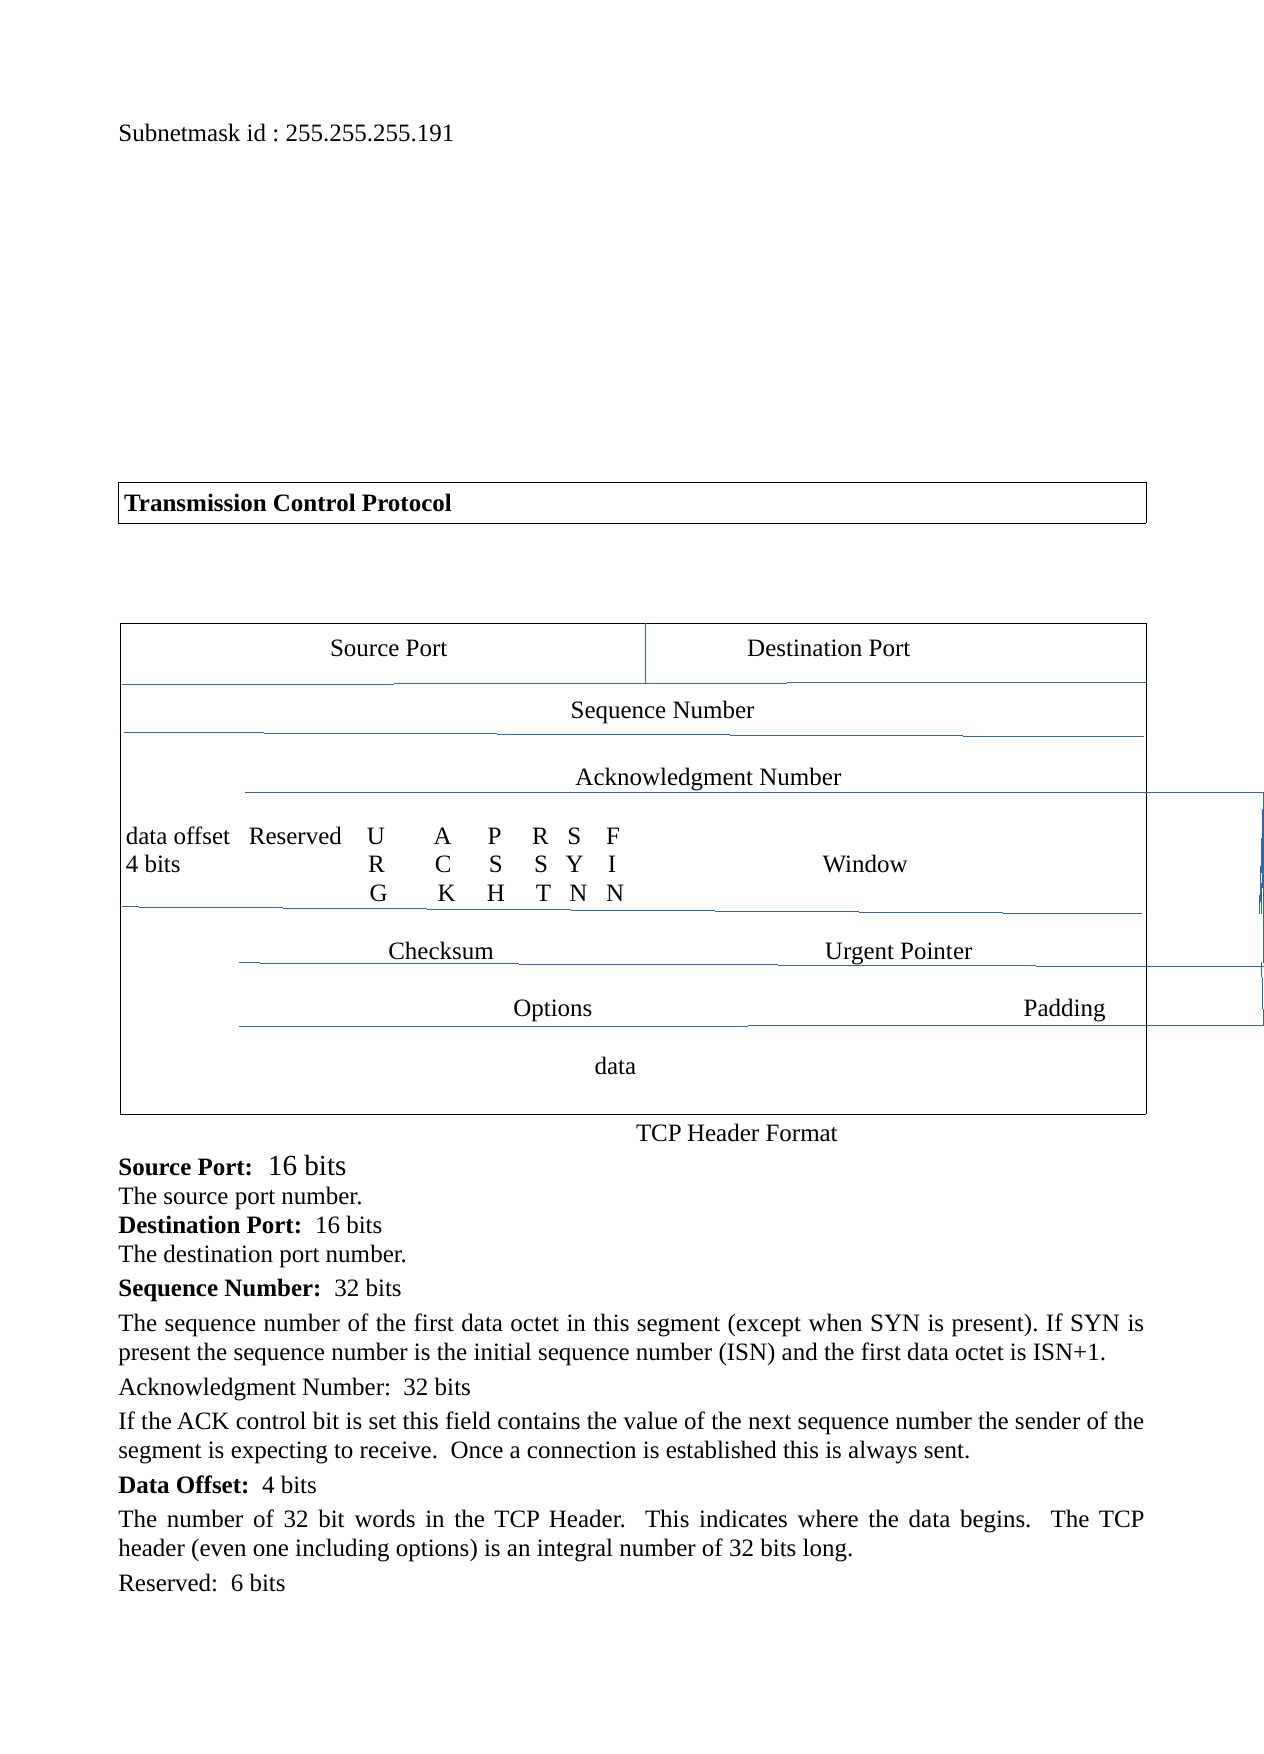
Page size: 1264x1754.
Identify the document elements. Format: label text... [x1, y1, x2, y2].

text Subnetmask id : 255.255.255.191 [118, 118, 1146, 147]
text TCP Header Format [118, 1114, 1146, 1148]
text The sequence number of the first data octet in this segment (except when SYN is present). If SYN is present the sequence number is the initial sequence number (ISN) and the first data octet is ISN+1. [118, 1308, 1146, 1366]
text The source port number. [118, 1181, 1146, 1210]
text Acknowledgment Number: 32 bits [118, 1372, 1146, 1400]
text Sequence Number: 32 bits [118, 1273, 1146, 1302]
text The number of 32 bit words in the TCP Header. This indicates where the data begins. The TCP header (even one including options) is an integral number of 32 bits long. [118, 1504, 1146, 1562]
text Source Port: 16 bits [118, 1148, 1146, 1181]
table_header Transmission Control Protocol [119, 483, 1146, 523]
text Data Offset: 4 bits [118, 1470, 1146, 1498]
text Destination Port: 16 bits [118, 1210, 1146, 1239]
table_header Source Port Destination Port Sequence Number Acknowledgment Number data offset Reserved U A P R S F 4 bits R C S S Y I Window G K H T N N Checksum Urgent Pointer Options Padding data [121, 624, 1146, 1114]
text The destination port number. [118, 1239, 1146, 1267]
text If the ACK control bit is set this field contains the value of the next sequence number the sender of the segment is expecting to receive. Once a connection is established this is always sent. [118, 1406, 1146, 1464]
text Reserved: 6 bits [118, 1568, 1146, 1597]
